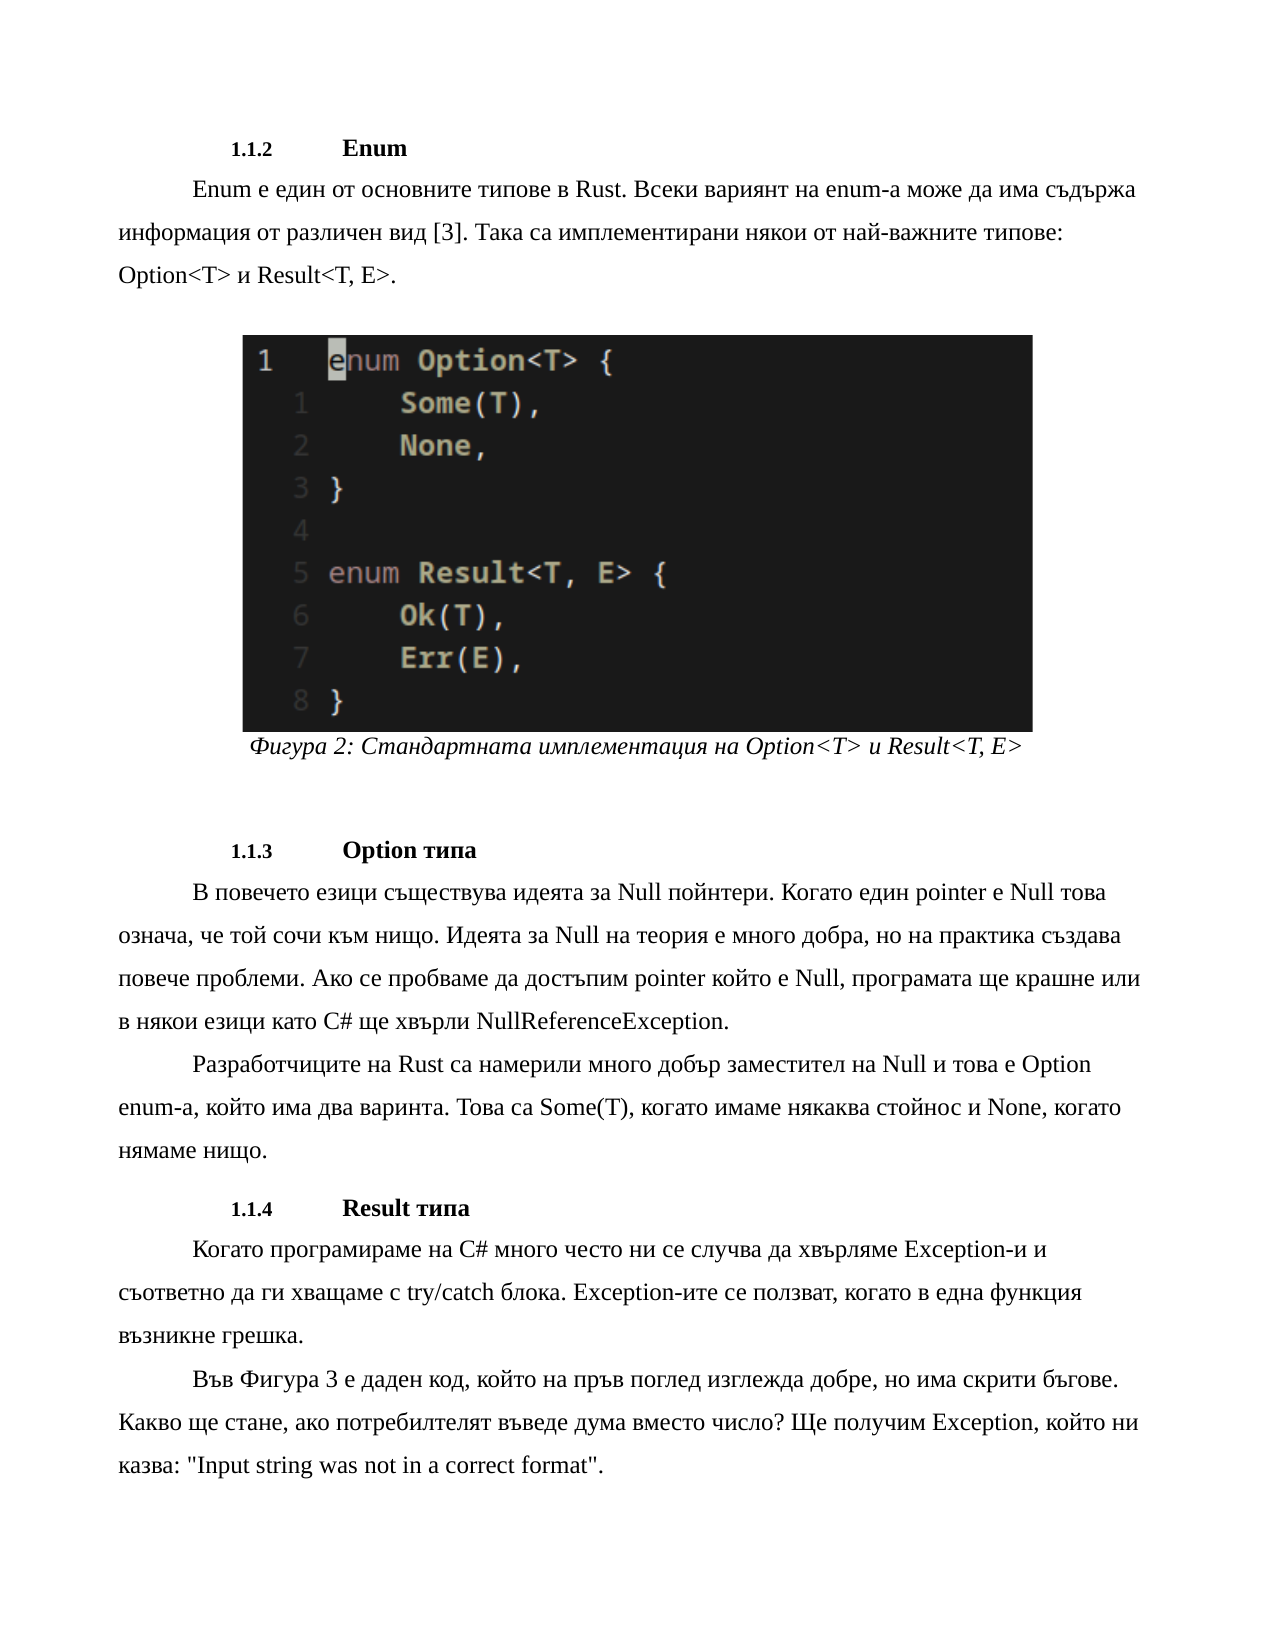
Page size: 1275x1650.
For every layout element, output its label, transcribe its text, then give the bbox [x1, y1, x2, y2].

text Разработчиците на Rust са намерили много добър заместител на Null и това е Option enum-а, който има два варинта. Това са Some(T), когато имаме някаква стойнос и None, когато нямаме нищо. [118, 1049, 1157, 1164]
subtitle Enum [231, 133, 1157, 161]
text Фигура 2: Стандартната имплементация на Option<T> и Result<T, E> [243, 732, 1032, 760]
picture [242, 335, 1033, 732]
text Enum е един от основните типове в Rust. Всеки вариянт на enum-а може да има съдържа информация от различен вид [3]. Така са имплементирани някои от най-важните типове: Option<T> и Result<T, E>. [118, 174, 1157, 289]
text Във Фигура 3 е даден код, който на пръв поглед изглежда добре, но има скрити бъгове. Какво ще стане, ако потребилтелят въведе дума вместо число? Ще получим Exception, който ни казва: "Input string was not in a correct format". [118, 1364, 1157, 1479]
subtitle Option типа [231, 835, 1157, 864]
text Когато програмираме на C# много често ни се случва да хвърляме Exception-и и съответно да ги хващаме с try/catch блока. Еxception-ите се ползват, когато в една функция възникне грешка. [118, 1234, 1157, 1349]
text В повечето езици съществува идеята за Null пойнтери. Когато един pointer е Null това означа, че той сочи към нищо. Идеята за Null на теория е много добра, но на практика създава повече проблеми. Ако се пробваме да достъпим pointer който е Null, програмата ще крашне или в някои езици като C# ще хвърли NullReferenceException. [118, 877, 1157, 1035]
subtitle Result типа [231, 1193, 1157, 1222]
